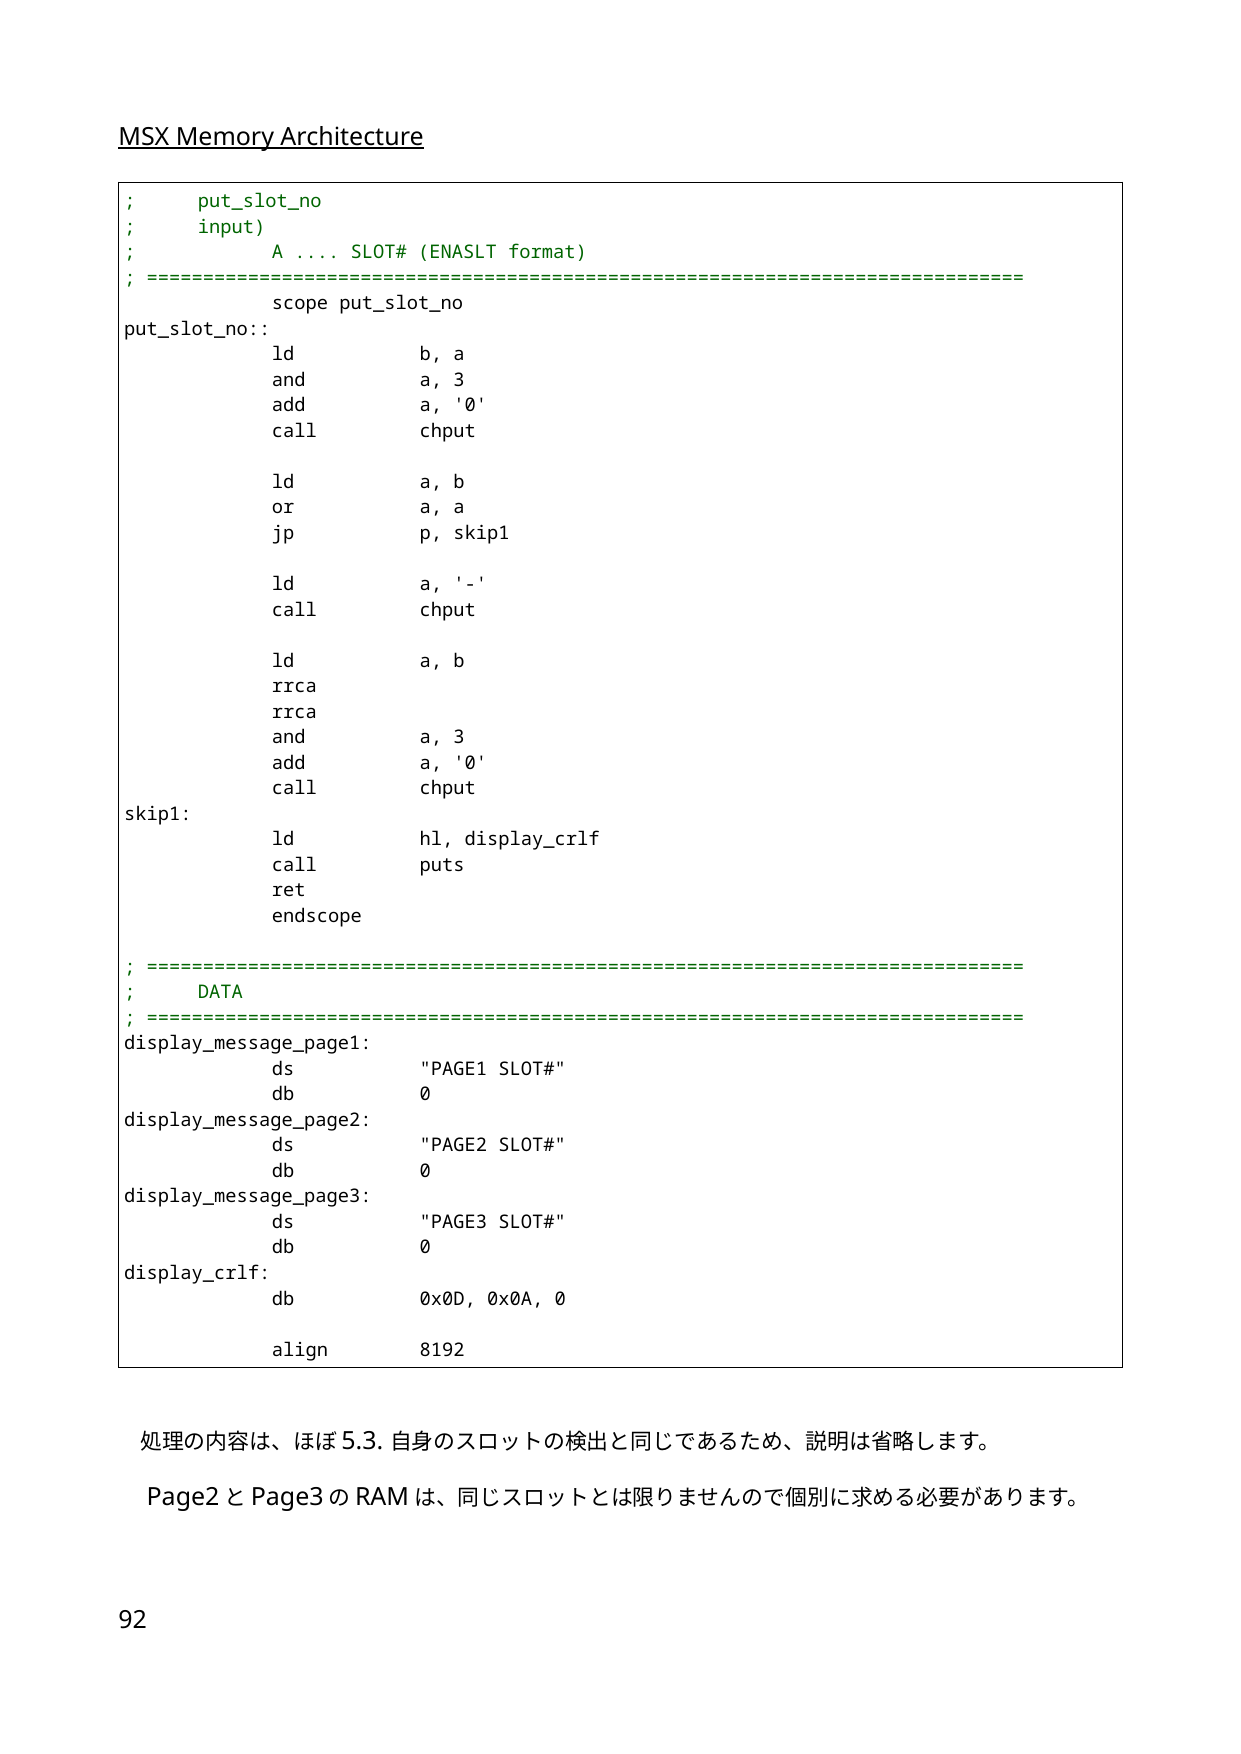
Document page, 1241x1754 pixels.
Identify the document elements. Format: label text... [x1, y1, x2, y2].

table_header ; put_slot_no ; input) ; A .... SLOT# (ENASLT format) ; ============================================================================== scope put_slot_no put_slot_no:: ld b, a and a, 3 add a, '0' call chput ld a, b or a, a jp p, skip1 ld a, '-' call chput ld a, b rrca rrca and a, 3 add a, '0' call chput skip1: ld hl, display_crlf call puts ret endscope ; ============================================================================== ; DATA ; ============================================================================== display_message_page1: ds "PAGE1 SLOT#" db 0 display_message_page2: ds "PAGE2 SLOT#" db 0 display_message_page3: ds "PAGE3 SLOT#" db 0 display_crlf: db 0x0D, 0x0A, 0 align 8192 [119, 183, 1122, 1367]
text Page2とPage3のRAMは、同じスロットとは限りませんので個別に求める必要があります。 [118, 1478, 1122, 1512]
text 処理の内容は、ほぼ5.3. 自身のスロットの検出と同じであるため、説明は省略します。 [118, 1423, 1122, 1457]
